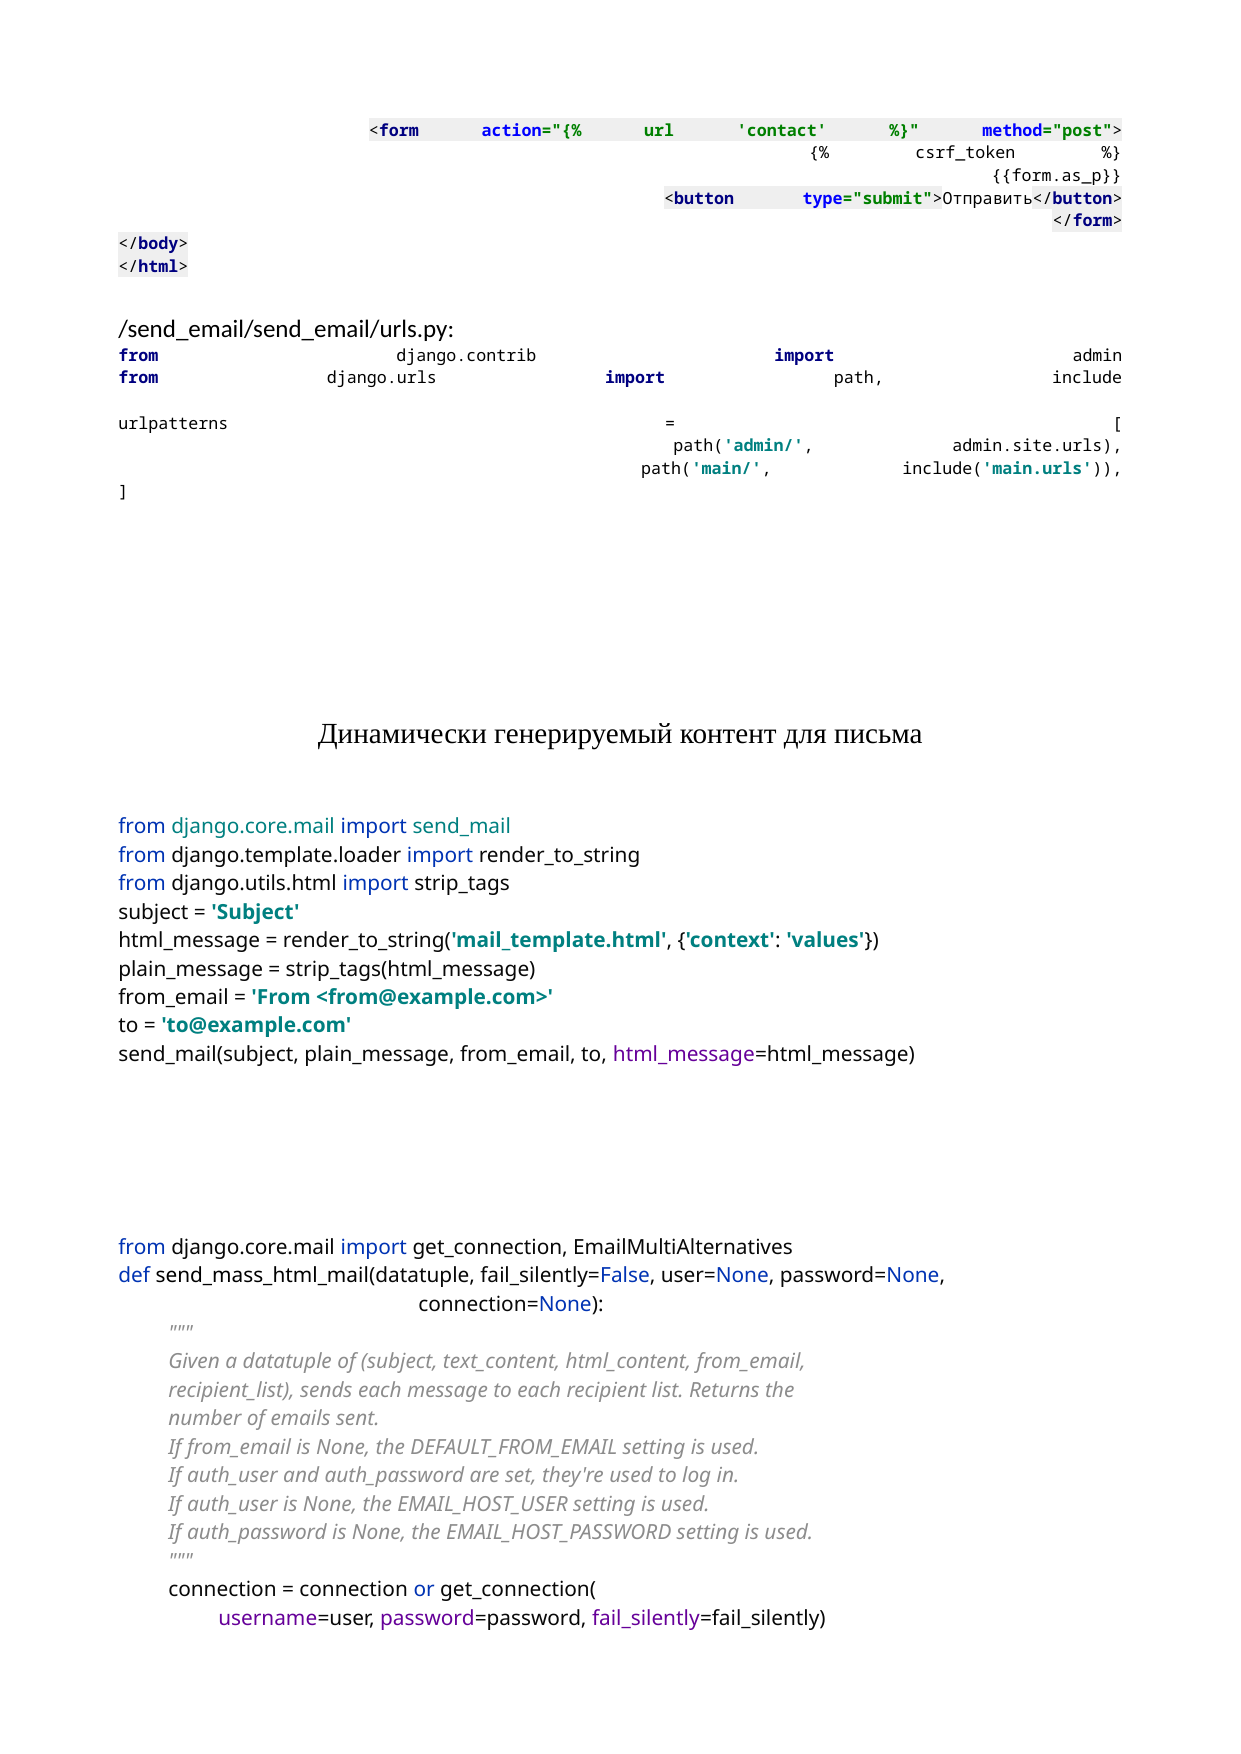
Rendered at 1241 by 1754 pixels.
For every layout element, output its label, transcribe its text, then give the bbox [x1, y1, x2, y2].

text from django.core.mail import send_mail [118, 811, 1122, 840]
text def send_mass_html_mail(datatuple, fail_silently=False, user=None, password=None, [118, 1261, 1122, 1289]
text from django.contrib import admin from django.urls import path, include urlpatterns = [ path('admin/', admin.site.urls), path('main/', include('main.urls')), ] [118, 343, 1122, 502]
text to = 'to@example.com' [118, 1011, 1122, 1039]
text """ [118, 1546, 1122, 1574]
text <form action="{% url 'contact' %}" method="post"> {% csrf_token %} {{form.as_p}} <button type="submit">Отправить</button> </form> </body> </html> [118, 118, 1122, 277]
text subject = 'Subject' [118, 897, 1122, 925]
text html_message = render_to_string('mail_template.html', {'context': 'values'}) [118, 925, 1122, 954]
text from django.template.loader import render_to_string [118, 840, 1122, 868]
text from django.core.mail import get_connection, EmailMultiAlternatives [118, 1232, 1122, 1261]
text """ [118, 1318, 1122, 1346]
text Given a datatuple of (subject, text_content, html_content, from_email, [118, 1346, 1122, 1375]
text Динамически генерируемый контент для письма [118, 716, 1122, 749]
text send_mail(subject, plain_message, from_email, to, html_message=html_message) [118, 1039, 1122, 1067]
text If from_email is None, the DEFAULT_FROM_EMAIL setting is used. [118, 1432, 1122, 1460]
text recipient_list), sends each message to each recipient list. Returns the [118, 1375, 1122, 1403]
text number of emails sent. [118, 1403, 1122, 1432]
text from_email = 'From <from@example.com>' [118, 982, 1122, 1011]
text If auth_user is None, the EMAIL_HOST_USER setting is used. [118, 1489, 1122, 1517]
text username=user, password=password, fail_silently=fail_silently) [118, 1603, 1122, 1632]
text If auth_password is None, the EMAIL_HOST_PASSWORD setting is used. [118, 1517, 1122, 1546]
text plain_message = strip_tags(html_message) [118, 954, 1122, 982]
text from django.utils.html import strip_tags [118, 868, 1122, 897]
text connection = connection or get_connection( [118, 1574, 1122, 1603]
text If auth_user and auth_password are set, they're used to log in. [118, 1460, 1122, 1489]
text /send_email/send_email/urls.py: [118, 313, 1122, 343]
text connection=None): [118, 1289, 1122, 1318]
